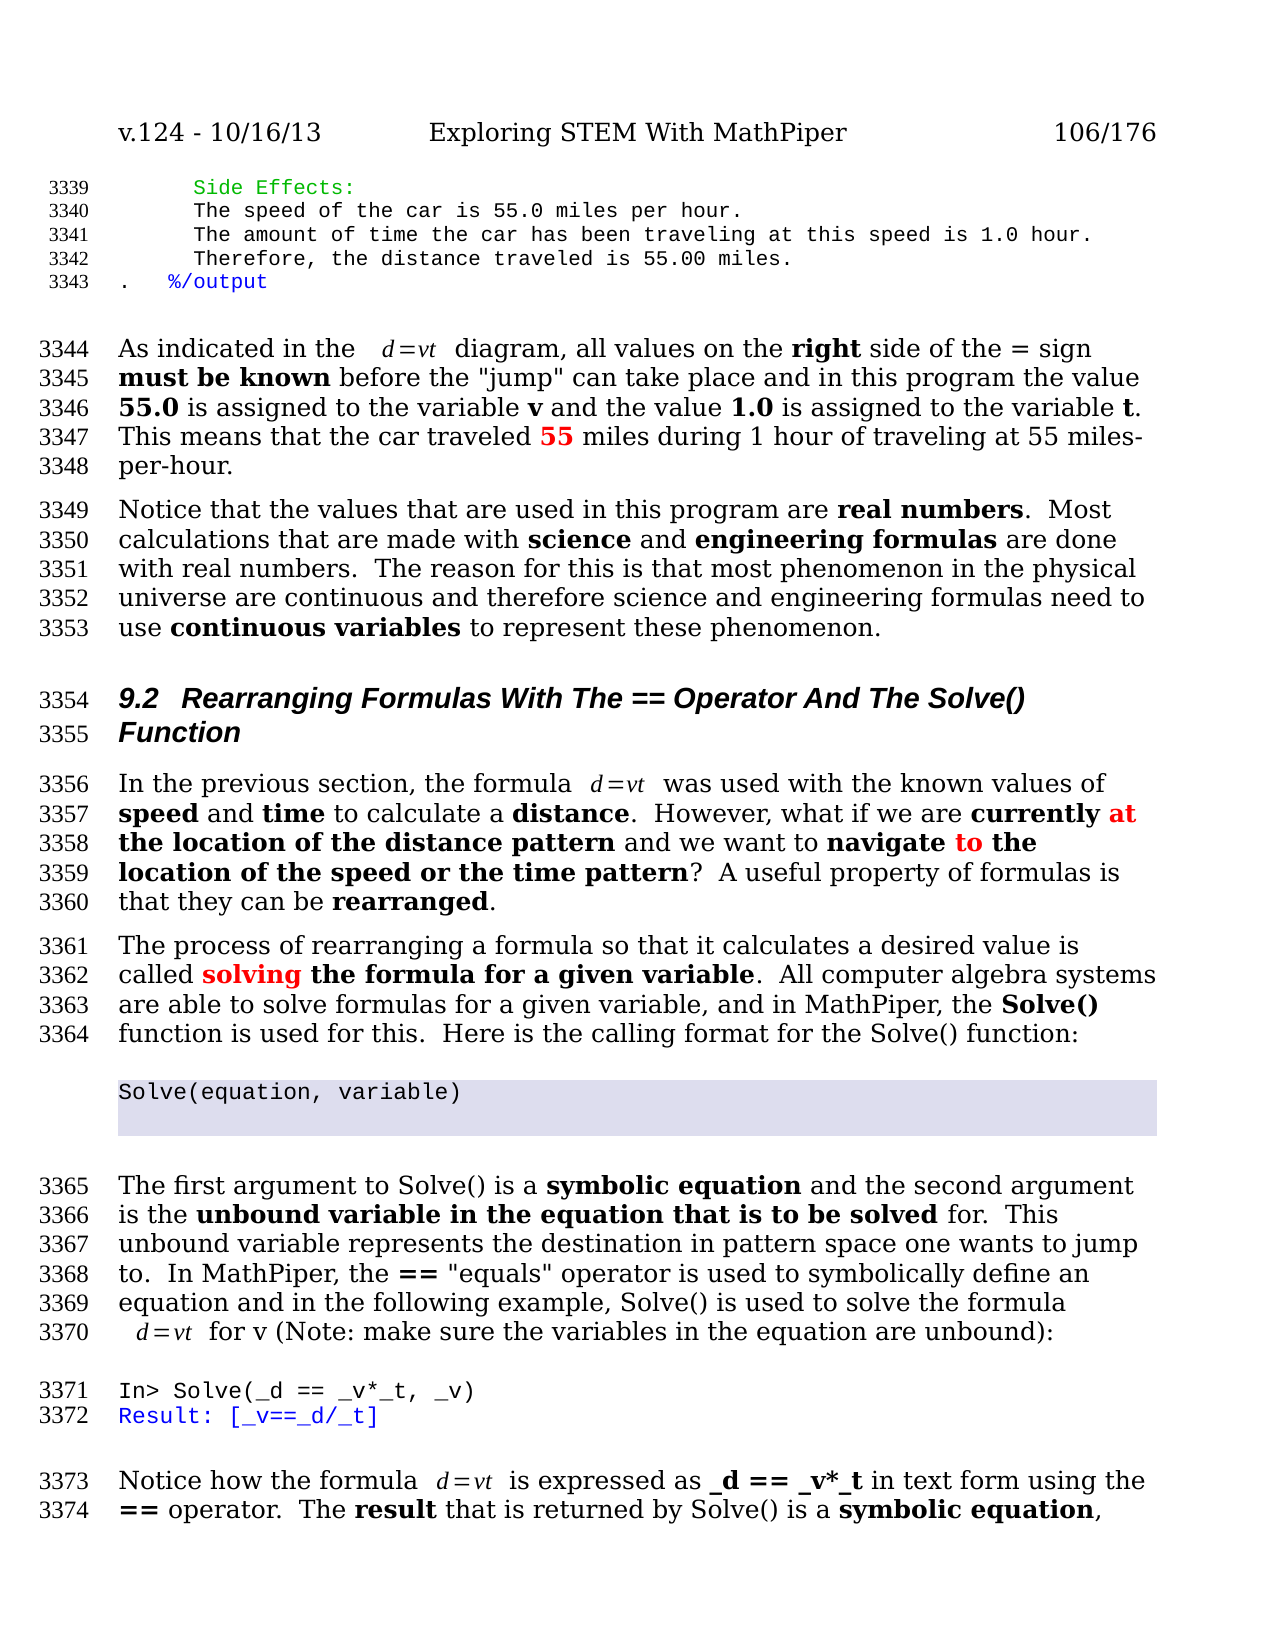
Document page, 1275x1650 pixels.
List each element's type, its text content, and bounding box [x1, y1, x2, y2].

text The speed of the car is 55.0 miles per hour. [118, 200, 1157, 224]
text In> Solve(_d == _v*_t, _v) [118, 1379, 1157, 1405]
text In the previous section, the formulawas used with the known values of speed and time to calculate a distance. However, what if we are currently at the location of the distance pattern and we want to navigate to the location of the speed or the time pattern? A useful property of formulas is that they can be rearranged. [118, 769, 1157, 916]
text Result: [_v==_d/_t] [118, 1405, 1157, 1431]
text Notice how the formulais expressed as _d == _v*_t in text form using the == operator. The result that is returned by Solve() is a symbolic equation, [118, 1466, 1157, 1525]
text . %/output [118, 271, 1157, 295]
text As indicated in the diagram, all values on the right side of the = sign must be known before the "jump" can take place and in this program the value 55.0 is assigned to the variable v and the value 1.0 is assigned to the variable t. This means that the car traveled 55 miles during 1 hour of traveling at 55 miles-per-hour. [118, 333, 1157, 481]
text Notice that the values that are used in this program are real numbers. Most calculations that are made with science and engineering formulas are done with real numbers. The reason for this is that most phenomenon in the physical universe are continuous and therefore science and engineering formulas need to use continuous variables to represent these phenomenon. [118, 496, 1157, 642]
text Side Effects: [118, 177, 1157, 200]
text The first argument to Solve() is a symbolic equation and the second argument is the unbound variable in the equation that is to be solved for. This unbound variable represents the destination in pattern space one wants to jump to. In MathPiper, the == "equals" operator is used to symbolically define an equation and in the following example, Solve() is used to solve the formulafor v (Note: make sure the variables in the equation are unbound): [118, 1171, 1157, 1347]
text The amount of time the car has been traveling at this speed is 1.0 hour. [118, 224, 1157, 248]
text The process of rearranging a formula so that it calculates a desired value is called solving the formula for a given variable. All computer algebra systems are able to solve formulas for a given variable, and in MathPiper, the Solve() function is used for this. Here is the calling format for the Solve() function: [118, 931, 1157, 1048]
subtitle Rearranging Formulas With The == Operator And The Solve() Function [118, 681, 1157, 748]
table_header Solve(equation, variable) [118, 1080, 1157, 1136]
text Therefore, the distance traveled is 55.00 miles. [118, 248, 1157, 271]
